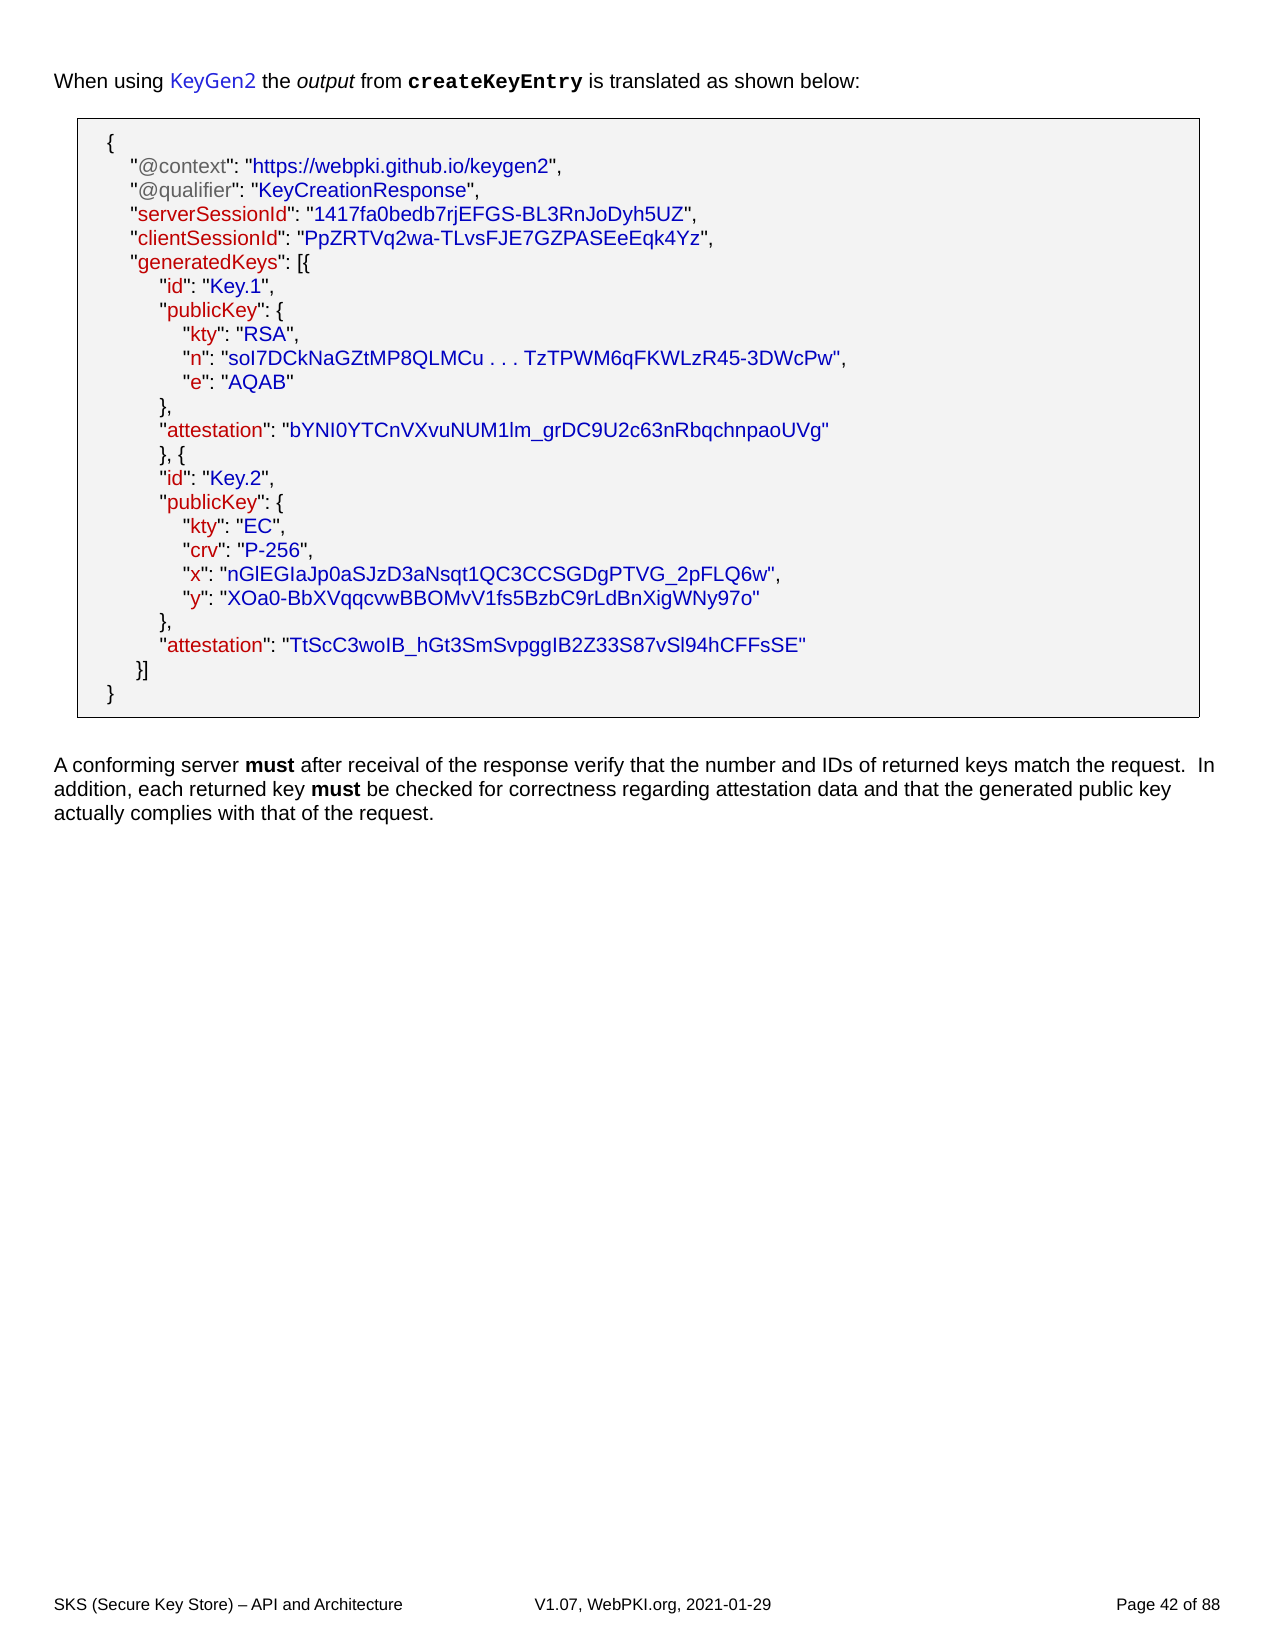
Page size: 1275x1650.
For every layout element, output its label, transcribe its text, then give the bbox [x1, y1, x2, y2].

text When using KeyGen2 the output from createKeyEntry is translated as shown below: [54, 66, 1221, 118]
text A conforming server must after receival of the response verify that the number and IDs of returned keys match the request. In addition, each returned key must be checked for correctness regarding attestation data and that the generated public key actually complies with that of the request. [54, 753, 1221, 824]
table_header { "@context": "https://webpki.github.io/keygen2", "@qualifier": "KeyCreationResponse", "serverSessionId": "1417fa0bedb7rjEFGS-BL3RnJoDyh5UZ", "clientSessionId": "PpZRTVq2wa-TLvsFJE7GZPASEeEqk4Yz", "generatedKeys": [{ "id": "Key.1", "publicKey": { "kty": "RSA", "n": "soI7DCkNaGZtMP8QLMCu . . . TzTPWM6qFKWLzR45-3DWcPw", "e": "AQAB" }, "attestation": "bYNI0YTCnVXvuNUM1lm_grDC9U2c63nRbqchnpaoUVg" }, { "id": "Key.2", "publicKey": { "kty": "EC", "crv": "P-256", "x": "nGlEGIaJp0aSJzD3aNsqt1QC3CCSGDgPTVG_2pFLQ6w", "y": "XOa0-BbXVqqcvwBBOMvV1fs5BzbC9rLdBnXigWNy97o" }, "attestation": "TtScC3woIB_hGt3SmSvpggIB2Z33S87vSl94hCFFsSE" }] } [78, 119, 1199, 717]
